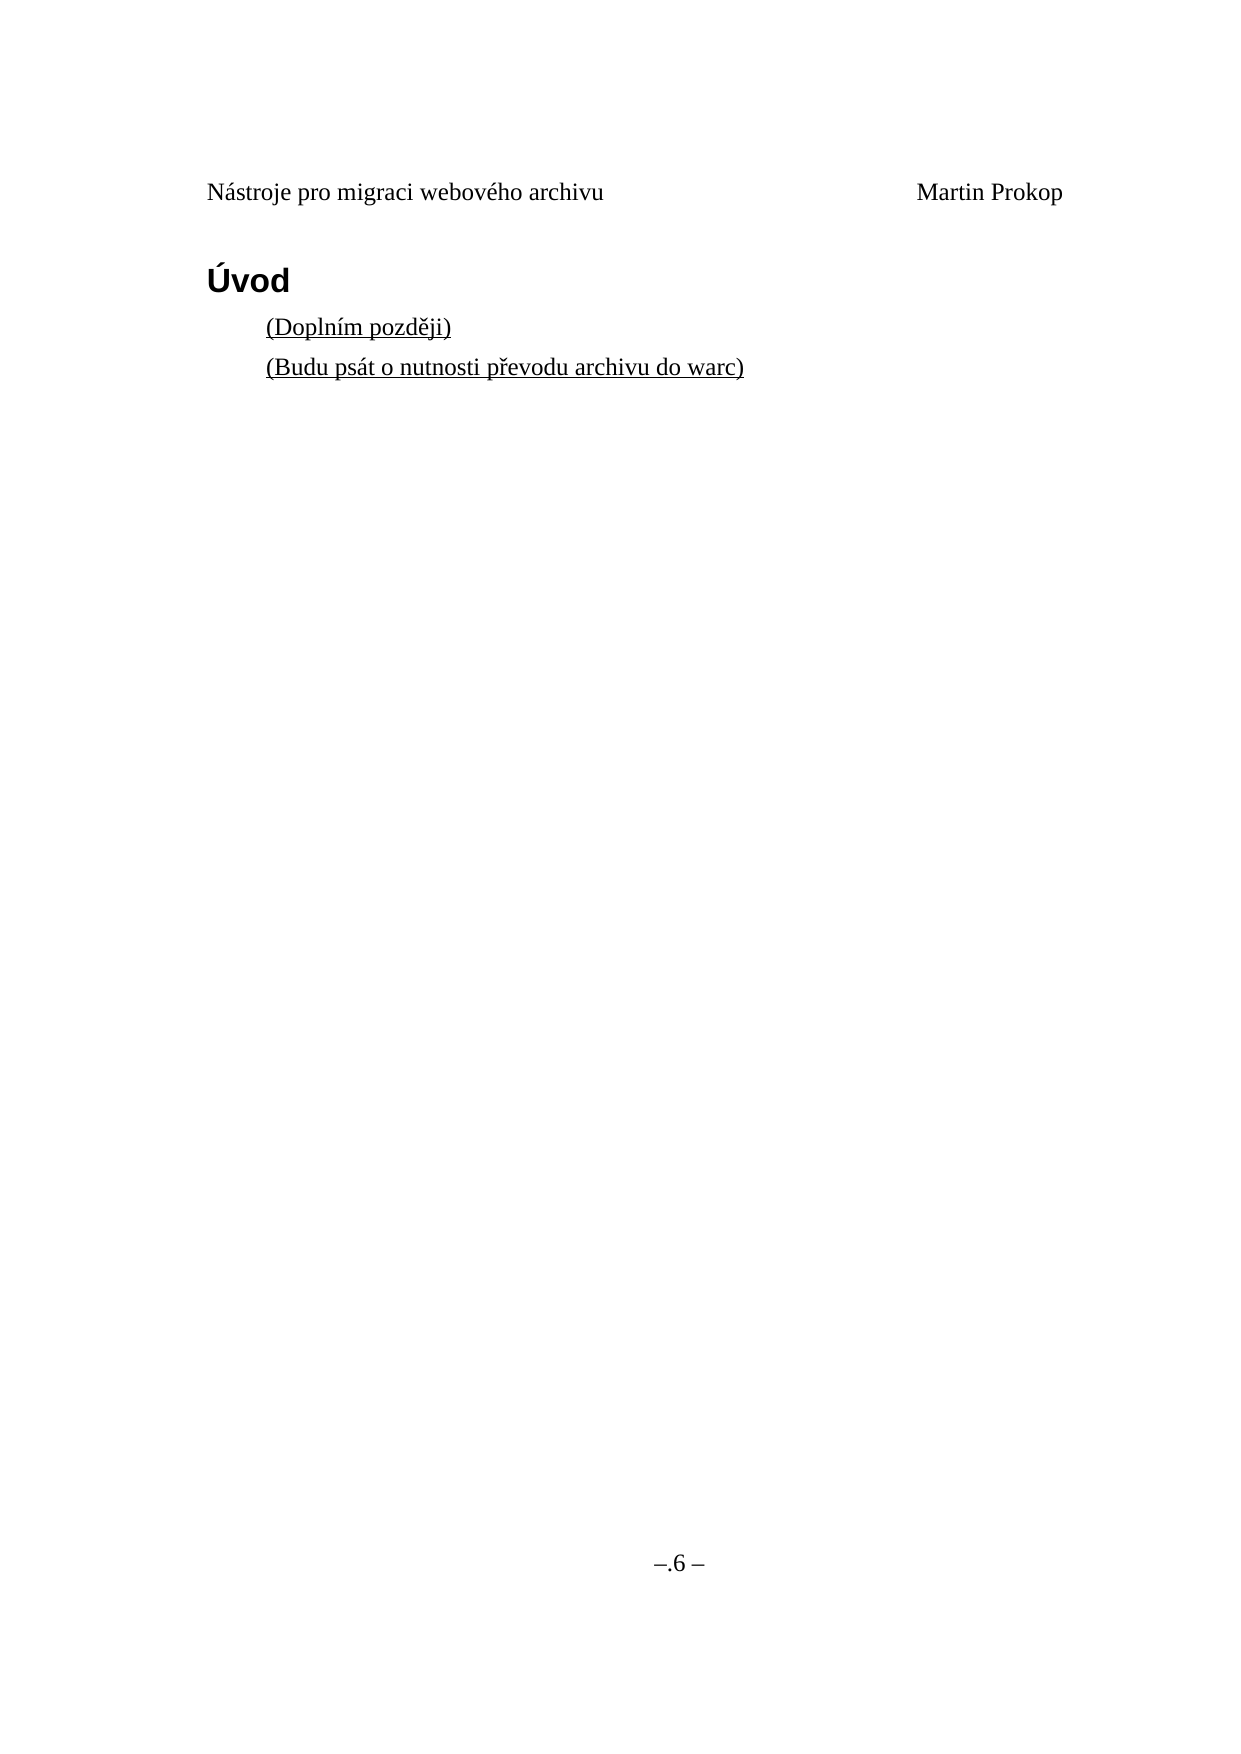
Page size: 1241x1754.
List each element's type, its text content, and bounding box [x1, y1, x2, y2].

text (Doplním později) [207, 312, 1093, 340]
subtitle Úvod [207, 260, 1093, 299]
text (Budu psát o nutnosti převodu archivu do warc) [207, 352, 1093, 381]
